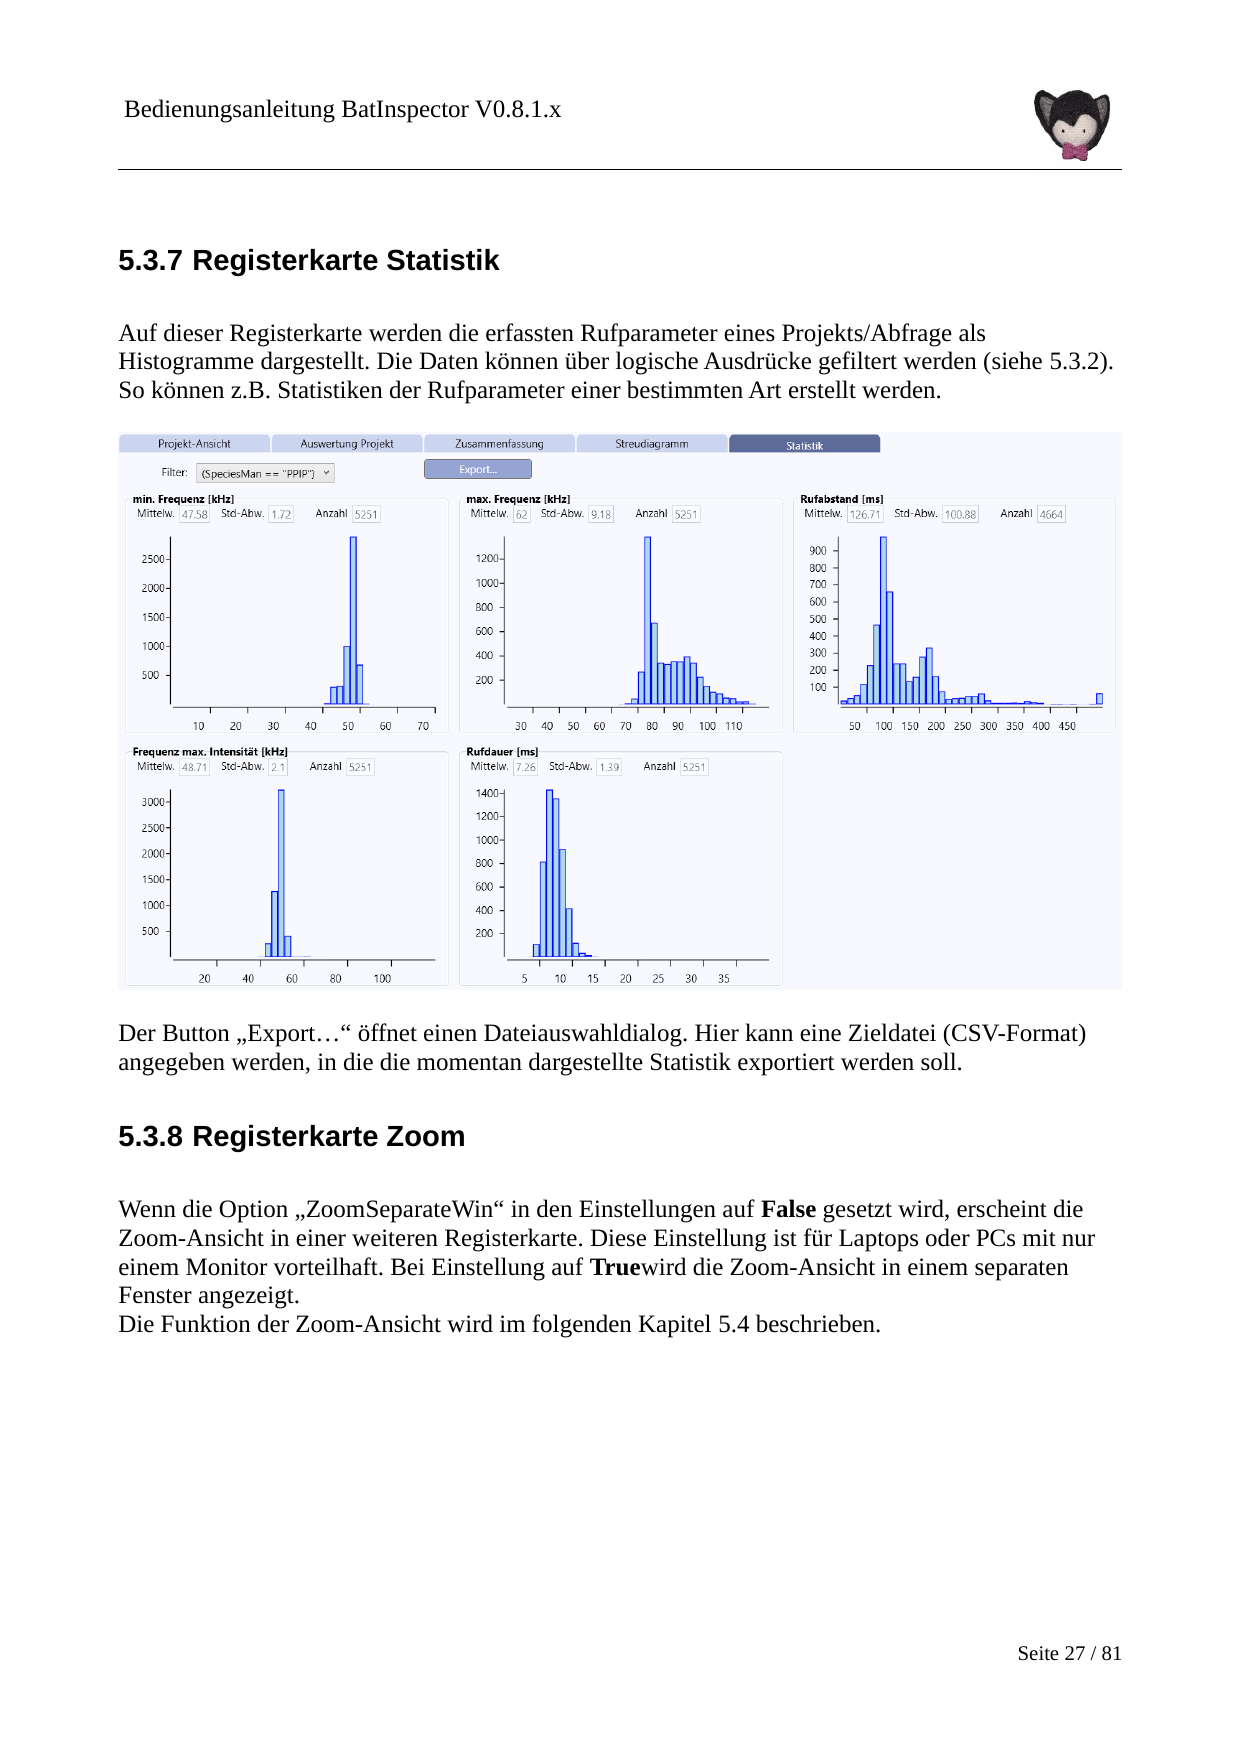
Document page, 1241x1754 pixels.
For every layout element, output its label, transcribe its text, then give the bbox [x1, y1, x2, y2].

text Wenn die Option „ZoomSeparateWin“ in den Einstellungen auf False gesetzt wird, erscheint die Zoom-Ansicht in einer weiteren Registerkarte. Diese Einstellung ist für Laptops oder PCs mit nur einem Monitor vorteilhaft. Bei Einstellung auf Truewird die Zoom-Ansicht in einem separaten Fenster angezeigt. [118, 1194, 1122, 1309]
text Auf dieser Registerkarte werden die erfassten Rufparameter eines Projekts/Abfrage als Histogramme dargestellt. Die Daten können über logische Ausdrücke gefiltert werden (siehe 5.3.2). [118, 318, 1122, 375]
picture [1030, 80, 1119, 169]
text Die Funktion der Zoom-Ansicht wird im folgenden Kapitel 5.4 beschrieben. [118, 1309, 1122, 1338]
subtitle Registerkarte Statistik [118, 243, 1122, 276]
text So können z.B. Statistiken der Rufparameter einer bestimmten Art erstellt werden. [118, 375, 1122, 404]
text Der Button „Export…“ öffnet einen Dateiauswahldialog. Hier kann eine Zieldatei (CSV-Format) angegeben werden, in die die momentan dargestellte Statistik exportiert werden soll. [118, 1018, 1122, 1076]
subtitle Registerkarte Zoom [118, 1119, 1122, 1153]
picture [118, 432, 1123, 990]
